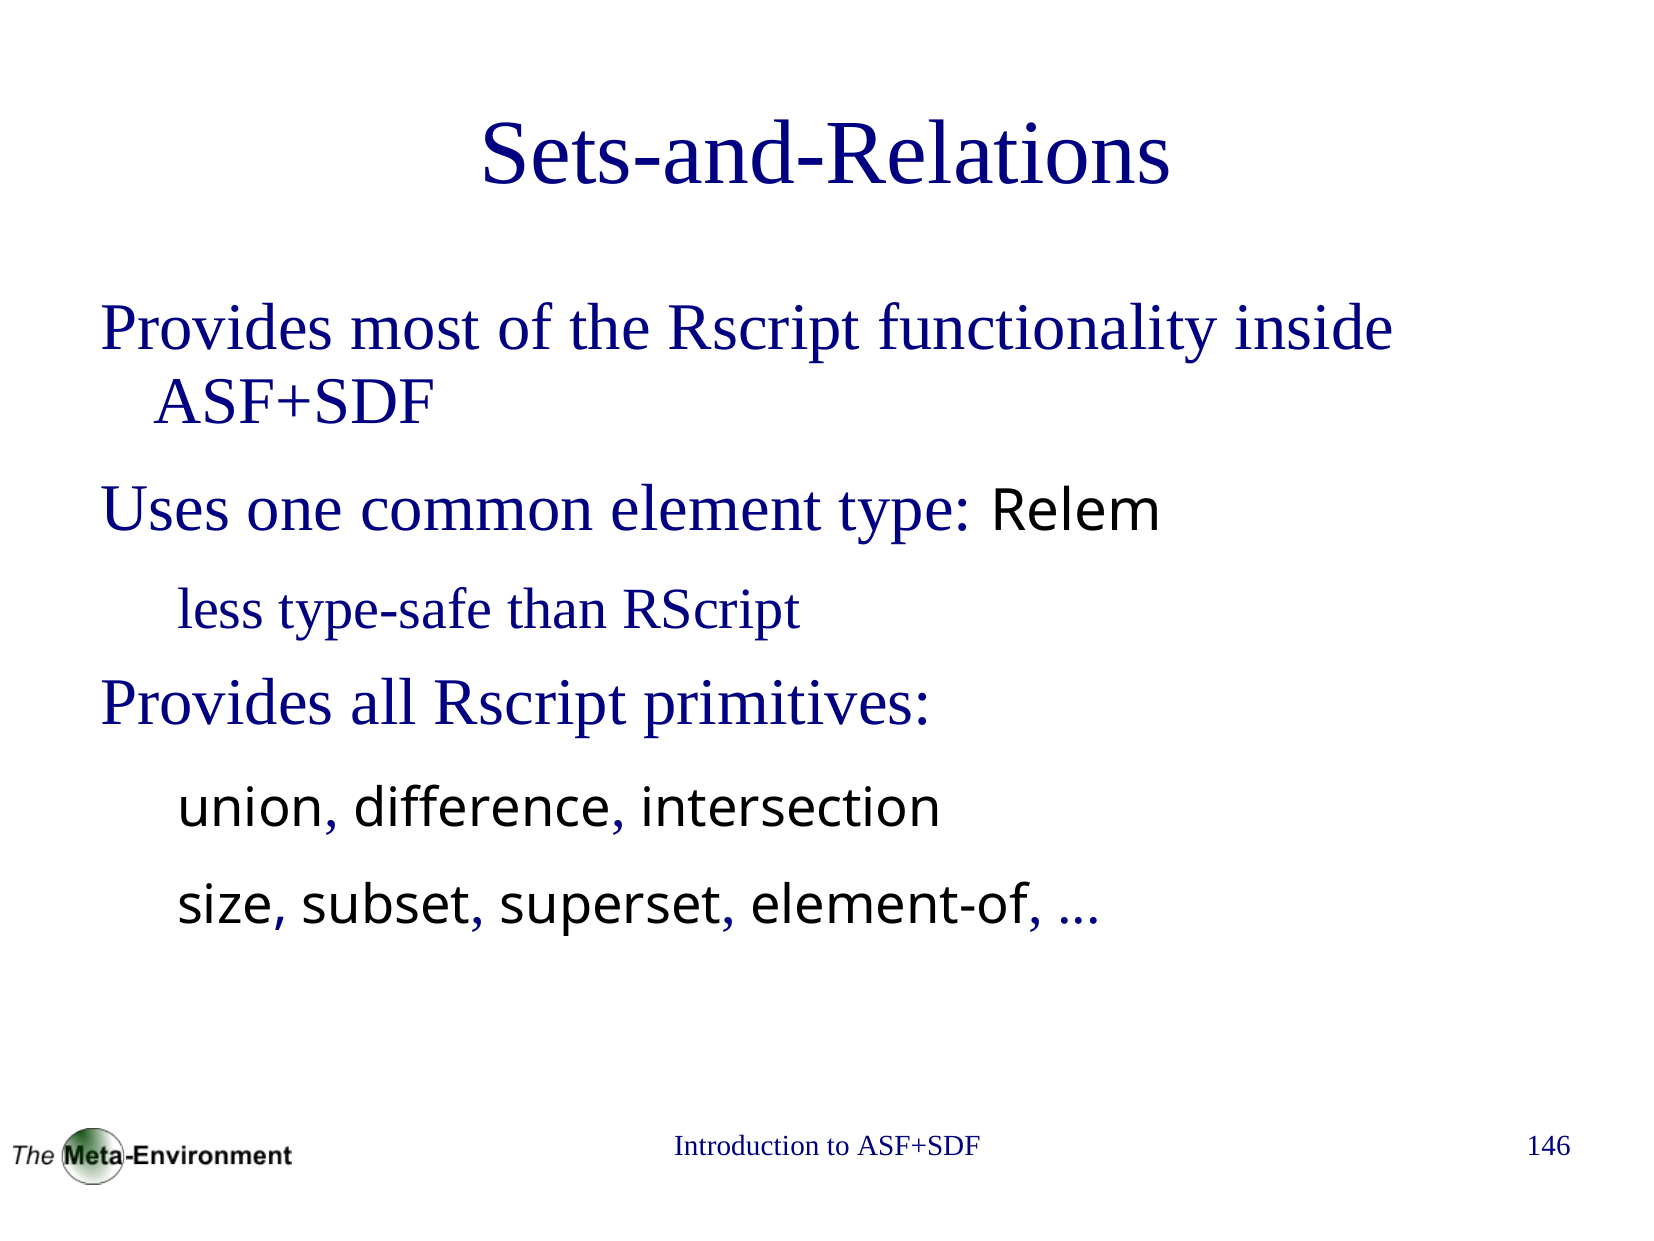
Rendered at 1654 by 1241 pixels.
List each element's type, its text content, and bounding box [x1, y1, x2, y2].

list Provides most of the Rscript functionality inside ASF+SDF Uses one common element type: Relem less type-safe than RScript Provides all Rscript primitives: union, difference, intersection size, subset, superset, element-of, ... [82, 290, 1571, 1109]
picture [13, 1128, 292, 1185]
title Sets-and-Relations [82, 49, 1571, 257]
